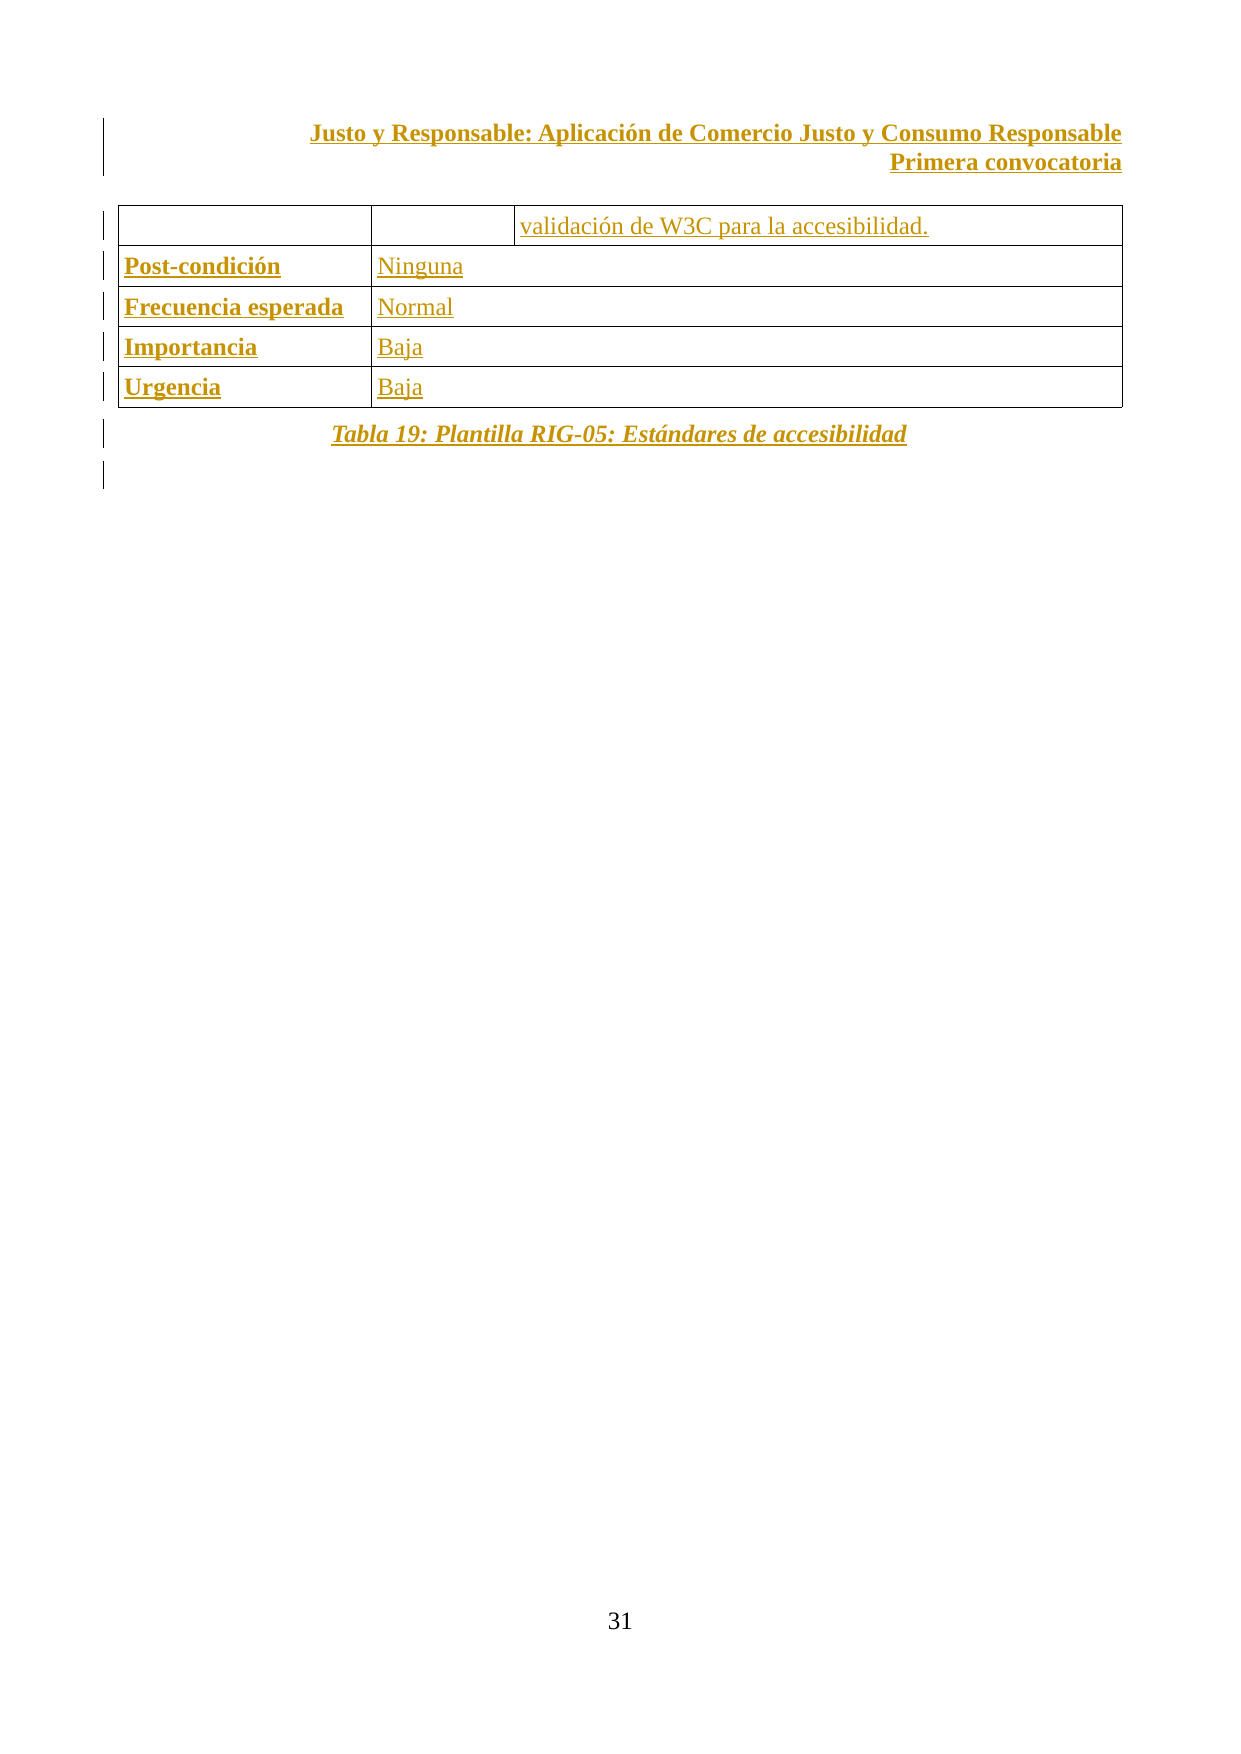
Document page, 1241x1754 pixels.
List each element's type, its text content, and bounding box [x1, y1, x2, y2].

table_cell Baja [372, 327, 1122, 366]
table_cell Post-condición [119, 246, 371, 286]
table_cell Baja [372, 367, 1122, 407]
table_cell validación de W3C para la accesibilidad. [515, 206, 1122, 245]
table_cell Importancia [119, 327, 371, 366]
table_cell Urgencia [119, 367, 371, 407]
table_cell Frecuencia esperada [119, 287, 371, 326]
table_cell [372, 206, 514, 245]
table_cell [119, 206, 371, 245]
table_cell Normal [372, 287, 1122, 326]
text Tabla 19: Plantilla RIG-05: Estándares de accesibilidad [118, 419, 1122, 448]
table_cell Ninguna [372, 246, 1122, 286]
